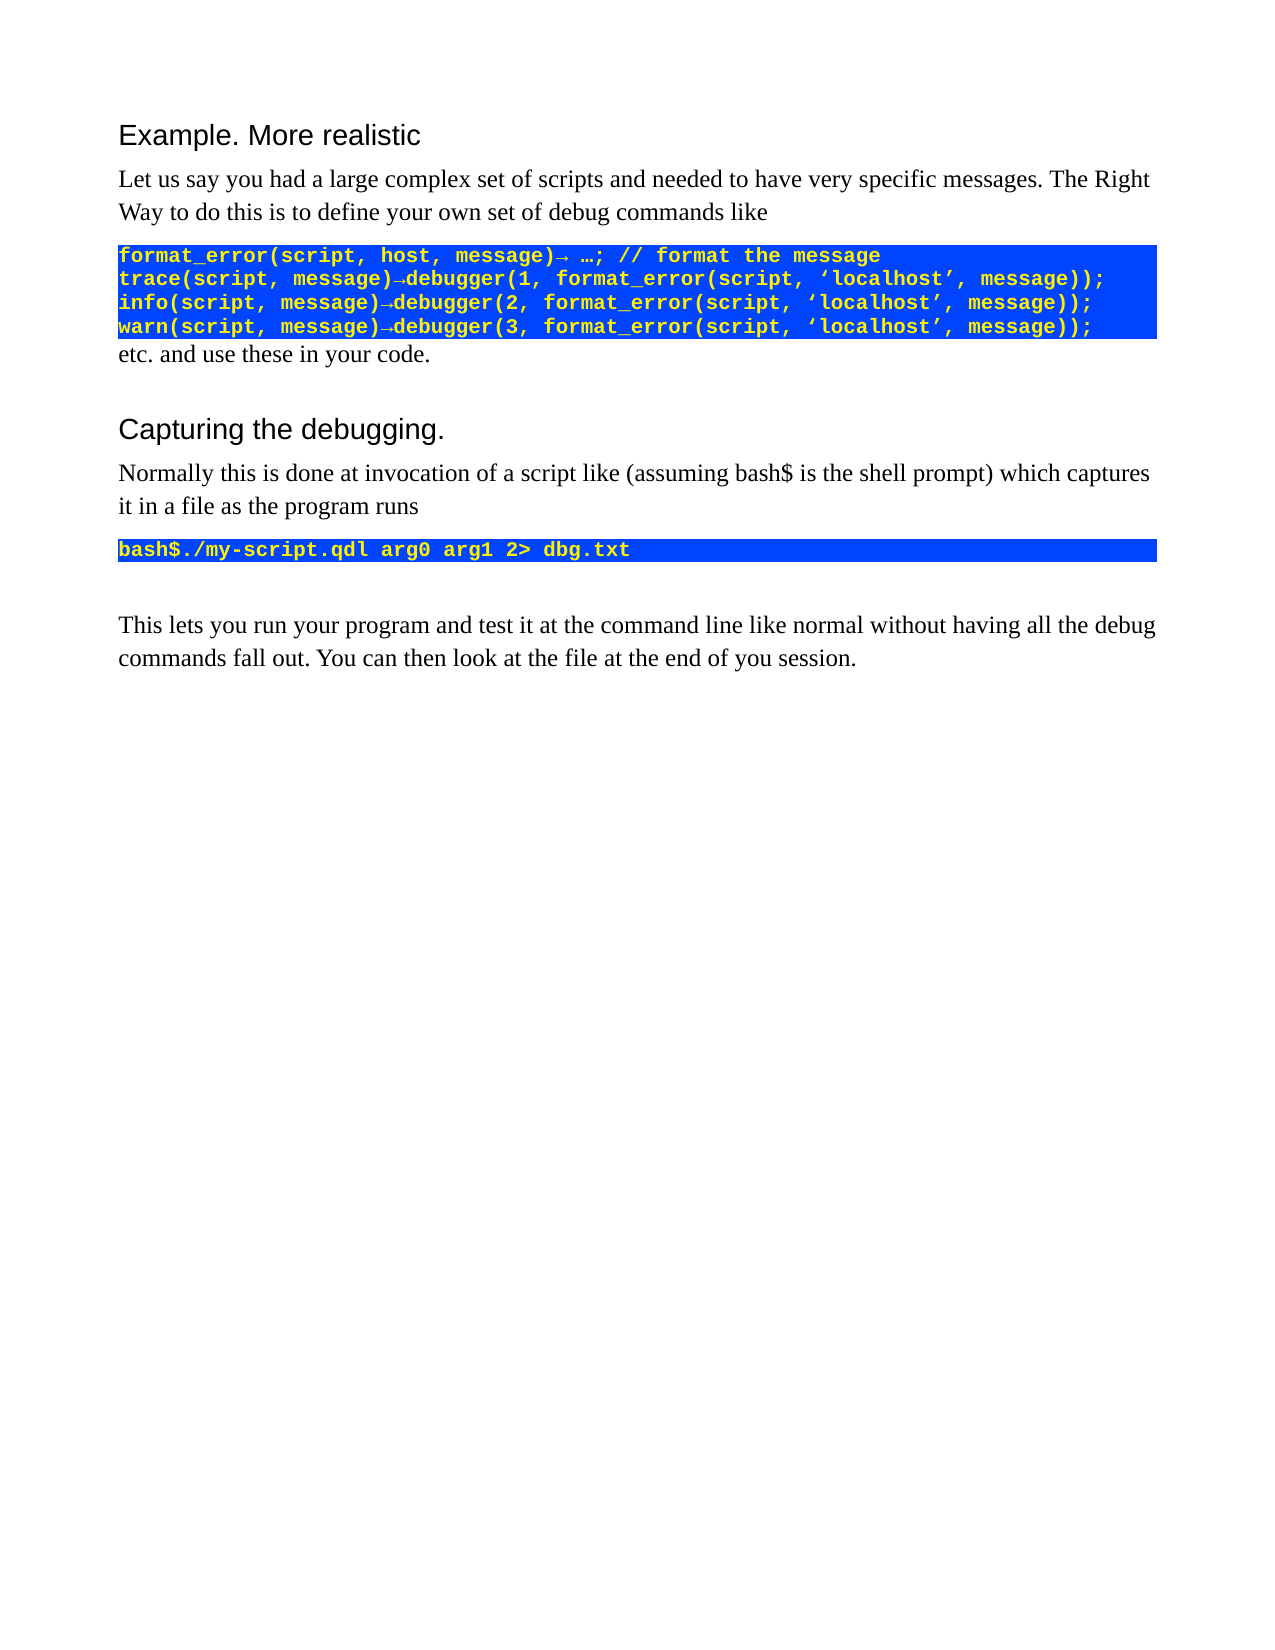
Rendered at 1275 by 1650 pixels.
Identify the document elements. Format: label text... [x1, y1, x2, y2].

text warn(script, message)→debugger(3, format_error(script, ‘localhost’, message)); [118, 316, 1157, 339]
text Let us say you had a large complex set of scripts and needed to have very specific messages. The Right Way to do this is to define your own set of debug commands like [118, 164, 1157, 226]
subtitle Example. More realistic [118, 118, 1157, 152]
text info(script, message)→debugger(2, format_error(script, ‘localhost’, message)); [118, 292, 1157, 316]
text This lets you run your program and test it at the command line like normal without having all the debug commands fall out. You can then look at the file at the end of you session. [118, 610, 1157, 672]
text etc. and use these in your code. [118, 339, 1157, 368]
text bash$./my-script.qdl arg0 arg1 2> dbg.txt [118, 539, 1157, 562]
subtitle Capturing the debugging. [118, 412, 1157, 446]
text trace(script, message)→debugger(1, format_error(script, ‘localhost’, message)); [118, 268, 1157, 292]
text Normally this is done at invocation of a script like (assuming bash$ is the shell prompt) which captures it in a file as the program runs [118, 458, 1157, 520]
text format_error(script, host, message)→ …; // format the message [118, 245, 1157, 268]
